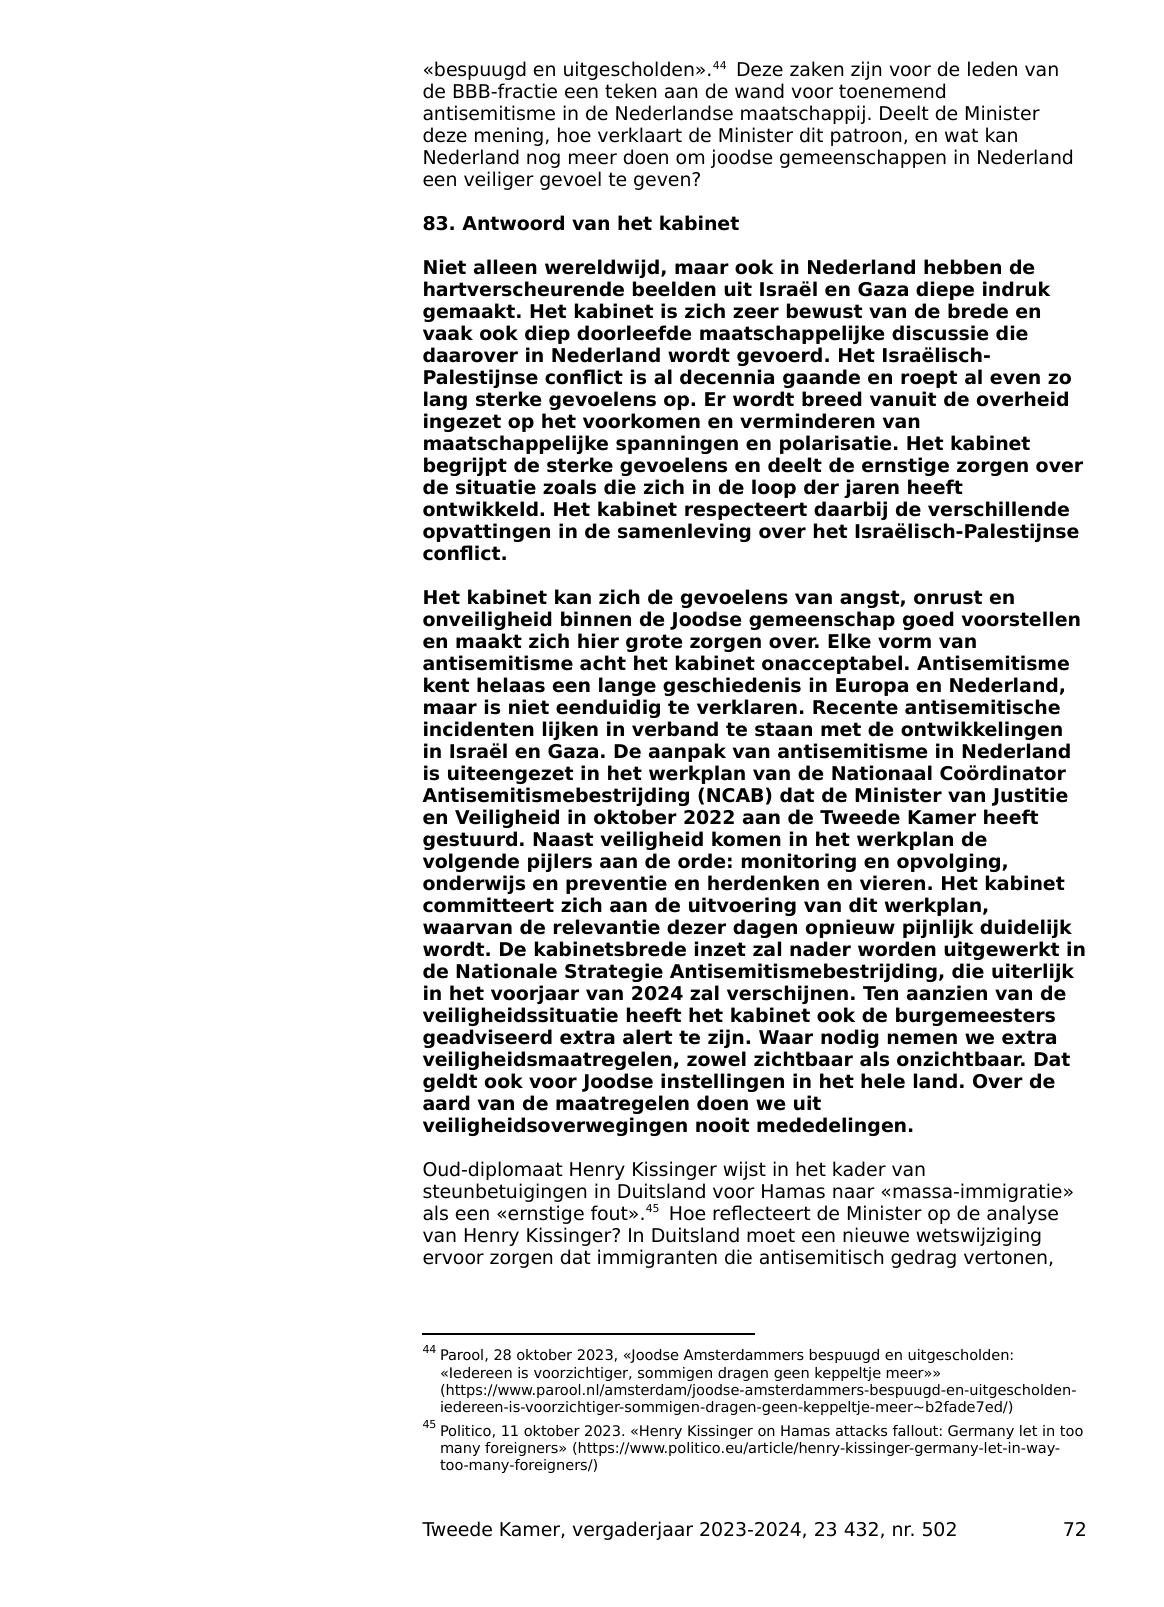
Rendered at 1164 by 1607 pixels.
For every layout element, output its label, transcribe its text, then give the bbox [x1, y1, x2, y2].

text Het kabinet kan zich de gevoelens van angst, onrust en onveiligheid binnen de Joodse gemeenschap goed voorstellen en maakt zich hier grote zorgen over. Elke vorm van antisemitisme acht het kabinet onacceptabel. Antisemitisme kent helaas een lange geschiedenis in Europa en Nederland, maar is niet eenduidig te verklaren. Recente antisemitische incidenten lijken in verband te staan met de ontwikkelingen in Israël en Gaza. De aanpak van antisemitisme in Nederland is uiteengezet in het werkplan van de Nationaal Coördinator Antisemitismebestrijding (NCAB) dat de Minister van Justitie en Veiligheid in oktober 2022 aan de Tweede Kamer heeft gestuurd. Naast veiligheid komen in het werkplan de volgende pijlers aan de orde: monitoring en opvolging, onderwijs en preventie en herdenken en vieren. Het kabinet committeert zich aan de uitvoering van dit werkplan, waarvan de relevantie dezer dagen opnieuw pijnlijk duidelijk wordt. De kabinetsbrede inzet zal nader worden uitgewerkt in de Nationale Strategie Antisemitismebestrijding, die uiterlijk in het voorjaar van 2024 zal verschijnen. Ten aanzien van de veiligheidssituatie heeft het kabinet ook de burgemeesters geadviseerd extra alert te zijn. Waar nodig nemen we extra veiligheidsmaatregelen, zowel zichtbaar als onzichtbaar. Dat geldt ook voor Joodse instellingen in het hele land. Over de aard van de maatregelen doen we uit veiligheidsoverwegingen nooit mededelingen. [422, 587, 1087, 1137]
text Niet alleen wereldwijd, maar ook in Nederland hebben de hartverscheurende beelden uit Israël en Gaza diepe indruk gemaakt. Het kabinet is zich zeer bewust van de brede en vaak ook diep doorleefde maatschappelijke discussie die daarover in Nederland wordt gevoerd. Het Israëlisch-Palestijnse conflict is al decennia gaande en roept al even zo lang sterke gevoelens op. Er wordt breed vanuit de overheid ingezet op het voorkomen en verminderen van maatschappelijke spanningen en polarisatie. Het kabinet begrijpt de sterke gevoelens en deelt de ernstige zorgen over de situatie zoals die zich in de loop der jaren heeft ontwikkeld. Het kabinet respecteert daarbij de verschillende opvattingen in de samenleving over het Israëlisch-Palestijnse conflict. [422, 257, 1087, 565]
text Parool, 28 oktober 2023, «Joodse Amsterdammers bespuugd en uitgescholden: «Iedereen is voorzichtiger, sommigen dragen geen keppeltje meer»» (https://www.parool.nl/amsterdam/joodse-amsterdammers-bespuugd-en-uitgescholden-iedereen-is-voorzichtiger-sommigen-dragen-geen-keppeltje-meer~b2fade7ed/) [422, 1343, 1087, 1416]
text Politico, 11 oktober 2023. «Henry Kissinger on Hamas attacks fallout: Germany let in too many foreigners» (https://www.politico.eu/article/henry-kissinger-germany-let-in-way-too-many-foreigners/) [422, 1418, 1087, 1474]
text «bespuugd en uitgescholden». Deze zaken zijn voor de leden van de BBB-fractie een teken aan de wand voor toenemend antisemitisme in de Nederlandse maatschappij. Deelt de Minister deze mening, hoe verklaart de Minister dit patroon, en wat kan Nederland nog meer doen om joodse gemeenschappen in Nederland een veiliger gevoel te geven? [422, 59, 1087, 191]
subtitle 83. Antwoord van het kabinet [422, 213, 1087, 235]
text Oud-diplomaat Henry Kissinger wijst in het kader van steunbetuigingen in Duitsland voor Hamas naar «massa-immigratie» als een «ernstige fout». Hoe reflecteert de Minister op de analyse van Henry Kissinger? In Duitsland moet een nieuwe wetswijziging ervoor zorgen dat immigranten die antisemitisch gedrag vertonen, [422, 1159, 1087, 1269]
